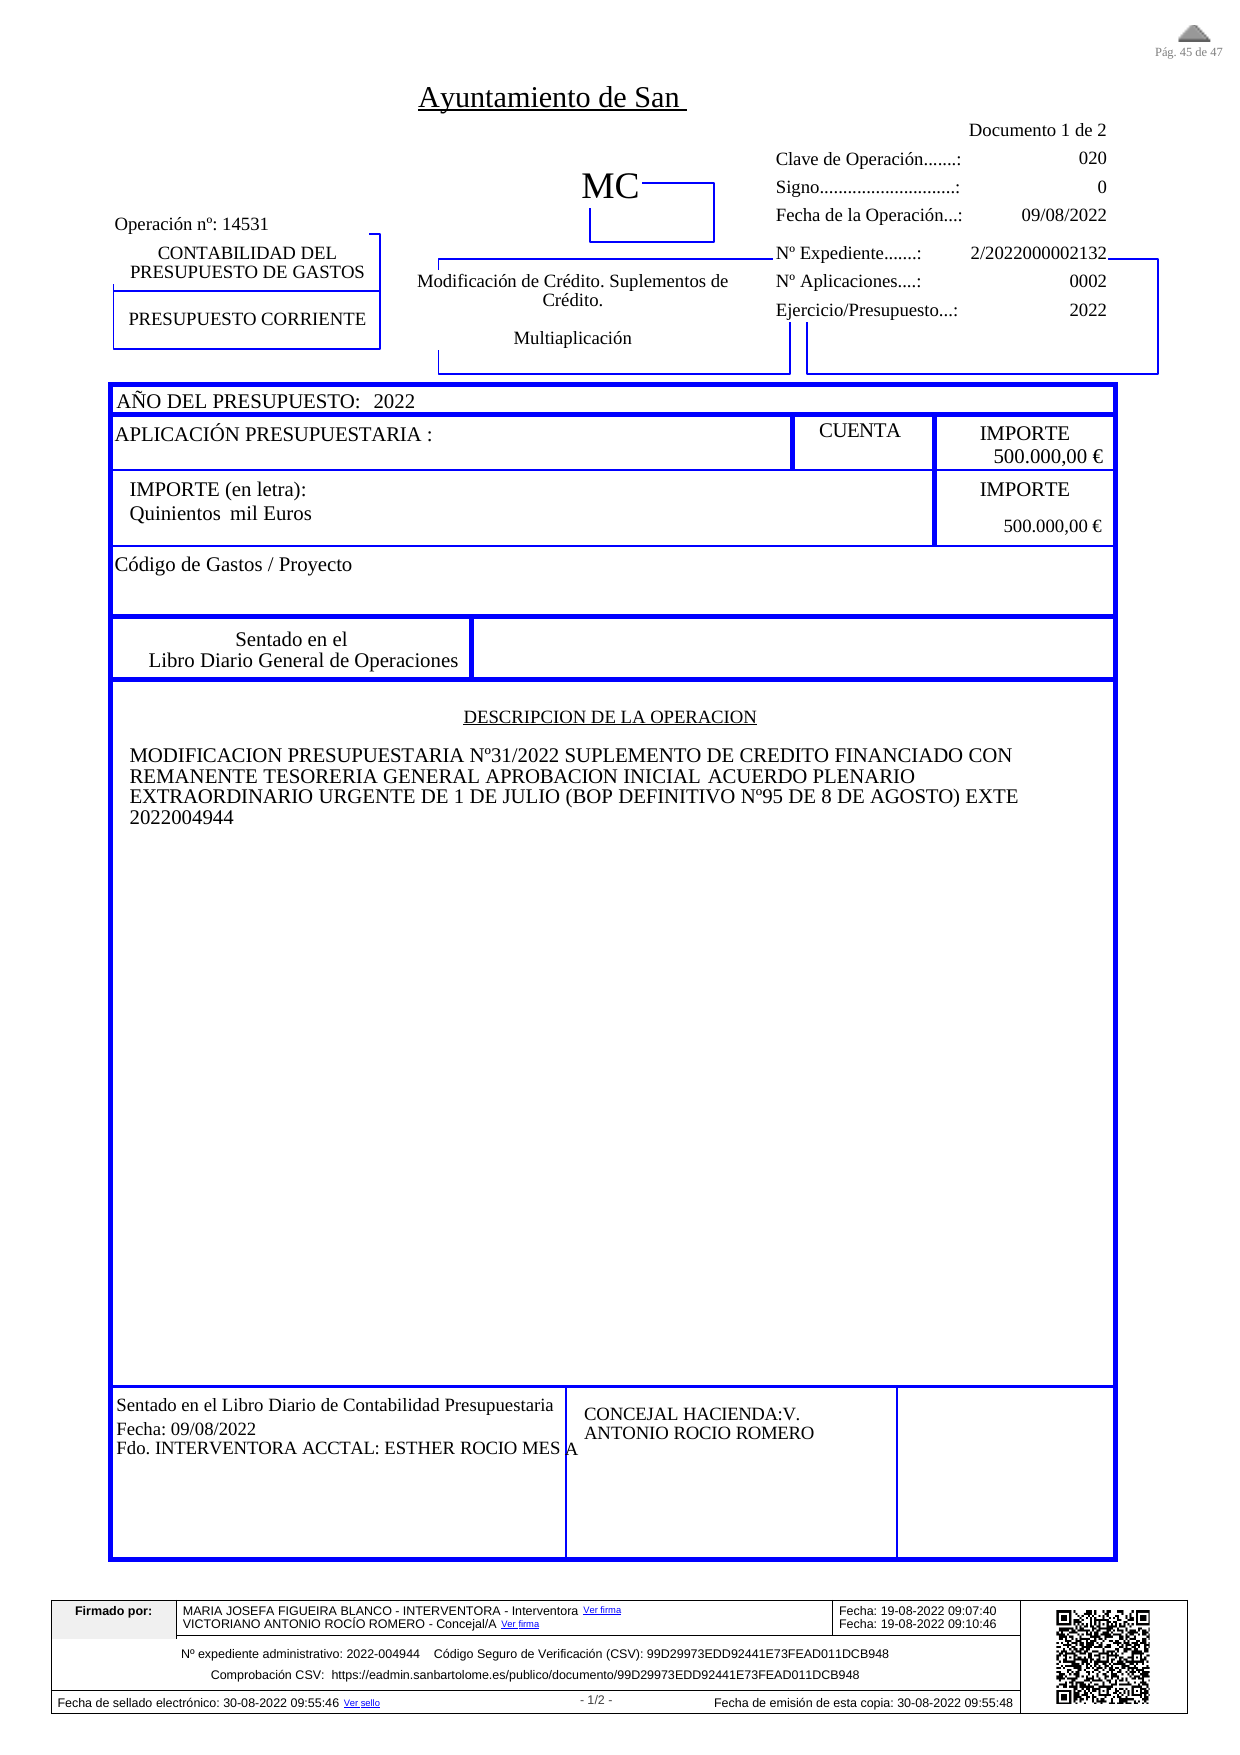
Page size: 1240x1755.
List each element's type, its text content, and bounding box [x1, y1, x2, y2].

picture [1056, 1610, 1150, 1704]
table_cell IMPORTE 500.000,00 € [937, 417, 1113, 469]
table_header [1021, 1601, 1187, 1713]
table_cell CONCEJAL HACIENDA:V. ANTONIO ROCIO ROMERO A [567, 1388, 896, 1557]
table_header Firmado por: [52, 1601, 176, 1635]
table_cell CUENTA [795, 417, 932, 469]
table_header MARIA JOSEFA FIGUEIRA BLANCO - INTERVENTORA - Interventora Ver firma VICTORIANO ANTONIO ROCÍO ROMERO - Concejal/A Ver firma [177, 1601, 832, 1635]
table_cell Nº expediente administrativo: 2022-004944 Código Seguro de Verificación (CSV): 99D29973EDD92441E73FEAD011DCB948 Comprobación CSV: https://eadmin.sanbartolome.es/publico/documento/99D29973EDD92441E73FEAD011DCB948 [52, 1636, 1020, 1689]
table_cell Sentado en el Libro Diario General de Operaciones [113, 619, 469, 677]
table_cell IMPORTE 500.000,00 € [937, 471, 1113, 544]
table_cell [898, 1388, 1113, 1557]
table_header Fecha: 19-08-2022 09:07:40 Fecha: 19-08-2022 09:10:46 [833, 1601, 1020, 1635]
table_header AÑO DEL PRESUPUESTO: 2022 [113, 387, 1113, 412]
table_cell [474, 619, 1113, 677]
table_cell Código de Gastos / Proyecto [113, 547, 1113, 614]
picture [1177, 25, 1211, 42]
table_cell IMPORTE (en letra): Quinientos mil Euros [113, 471, 932, 544]
table_cell DESCRIPCION DE LA OPERACION MODIFICACION PRESUPUESTARIA Nº31/2022 SUPLEMENTO DE CREDITO FINANCIADO CON REMANENTE TESORERIA GENERAL APROBACION INICIAL ACUERDO PLENARIO EXTRAORDINARIO URGENTE DE 1 DE JULIO (BOP DEFINITIVO Nº95 DE 8 DE AGOSTO) EXTE 2022004944 [113, 682, 1113, 1385]
table_cell APLICACIÓN PRESUPUESTARIA : [113, 417, 790, 469]
table_cell Fecha de sellado electrónico: 30-08-2022 09:55:46 Ver sello - 1/2 - Fecha de emisión de esta copia: 30-08-2022 09:55:48 [52, 1691, 1020, 1713]
table_cell Sentado en el Libro Diario de Contabilidad Presupuestaria Fecha: 09/08/2022 Fdo. INTERVENTORA ACCTAL: ESTHER ROCIO MES [113, 1388, 565, 1557]
